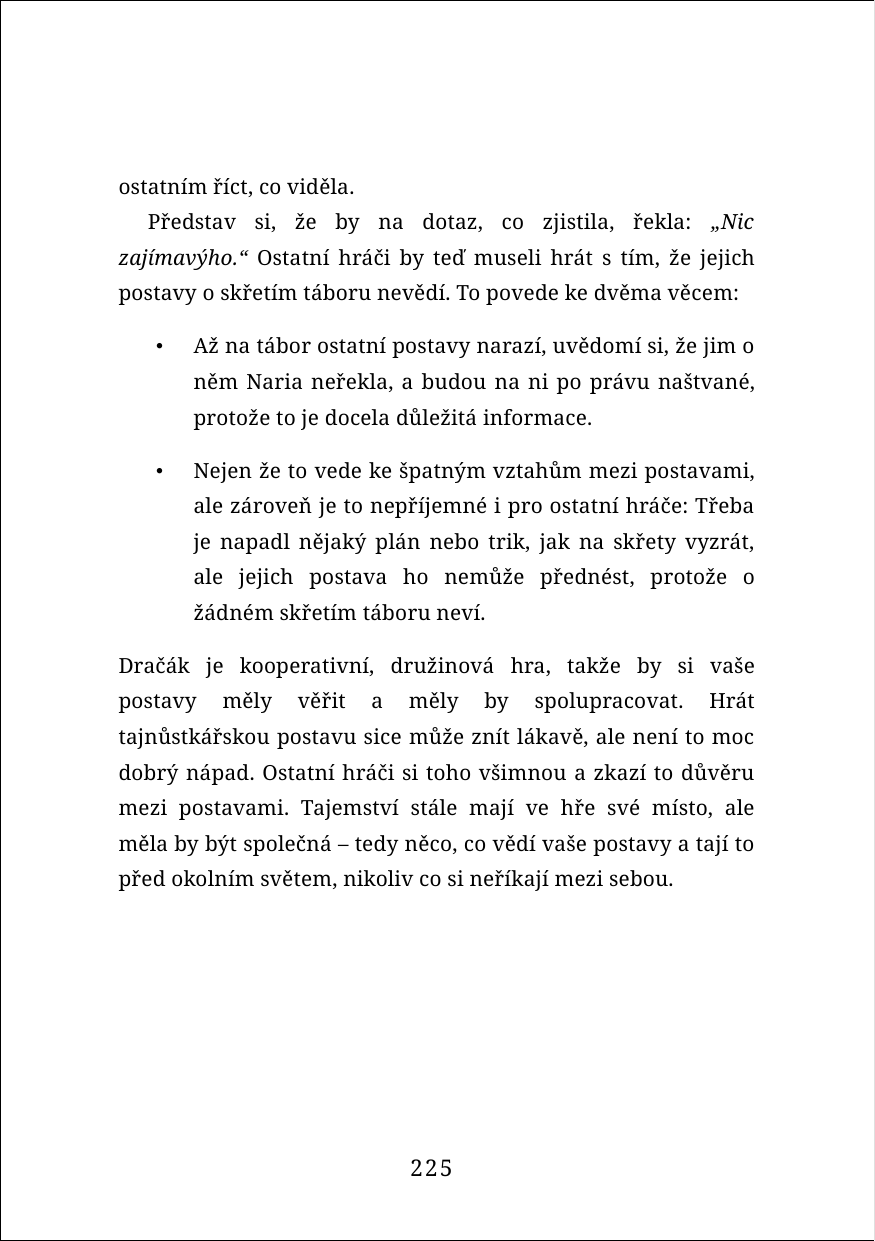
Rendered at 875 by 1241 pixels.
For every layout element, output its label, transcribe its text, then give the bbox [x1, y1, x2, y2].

text Dračák je kooperativní, družinová hra, takže by si vaše postavy měly věřit a měly by spolupracovat. Hrát tajnůstkářskou postavu sice může znít lákavě, ale není to moc dobrý nápad. Ostatní hráči si toho všimnou a zkazí to důvěru mezi postavami. Tajemství stále mají ve hře své místo, ale měla by být společná – tedy něco, co vědí vaše postavy a tají to před okolním světem, nikoliv co si neříkají mezi sebou. [118, 651, 756, 893]
list Až na tábor ostatní postavy narazí, uvědomí si, že jim o něm Naria neřekla, a budou na ni po právu naštvané, protože to je docela důležitá informace. [156, 332, 756, 431]
list Nejen že to vede ke špatným vztahům mezi postavami, ale zároveň je to nepříjemné i pro ostatní hráče: Třeba je napadl nějaký plán nebo trik, jak na skřety vyzrát, ale jejich postava ho nemůže přednést, protože o žádném skřetím táboru neví. [156, 456, 756, 626]
text ostatním říct, co viděla. Představ si, že by na dotaz, co zjistila, řekla: „Nic zajímavýho.“ Ostatní hráči by teď museli hrát s tím, že jejich postavy o skřetím táboru nevědí. To povede ke dvěma věcem: [118, 172, 756, 307]
